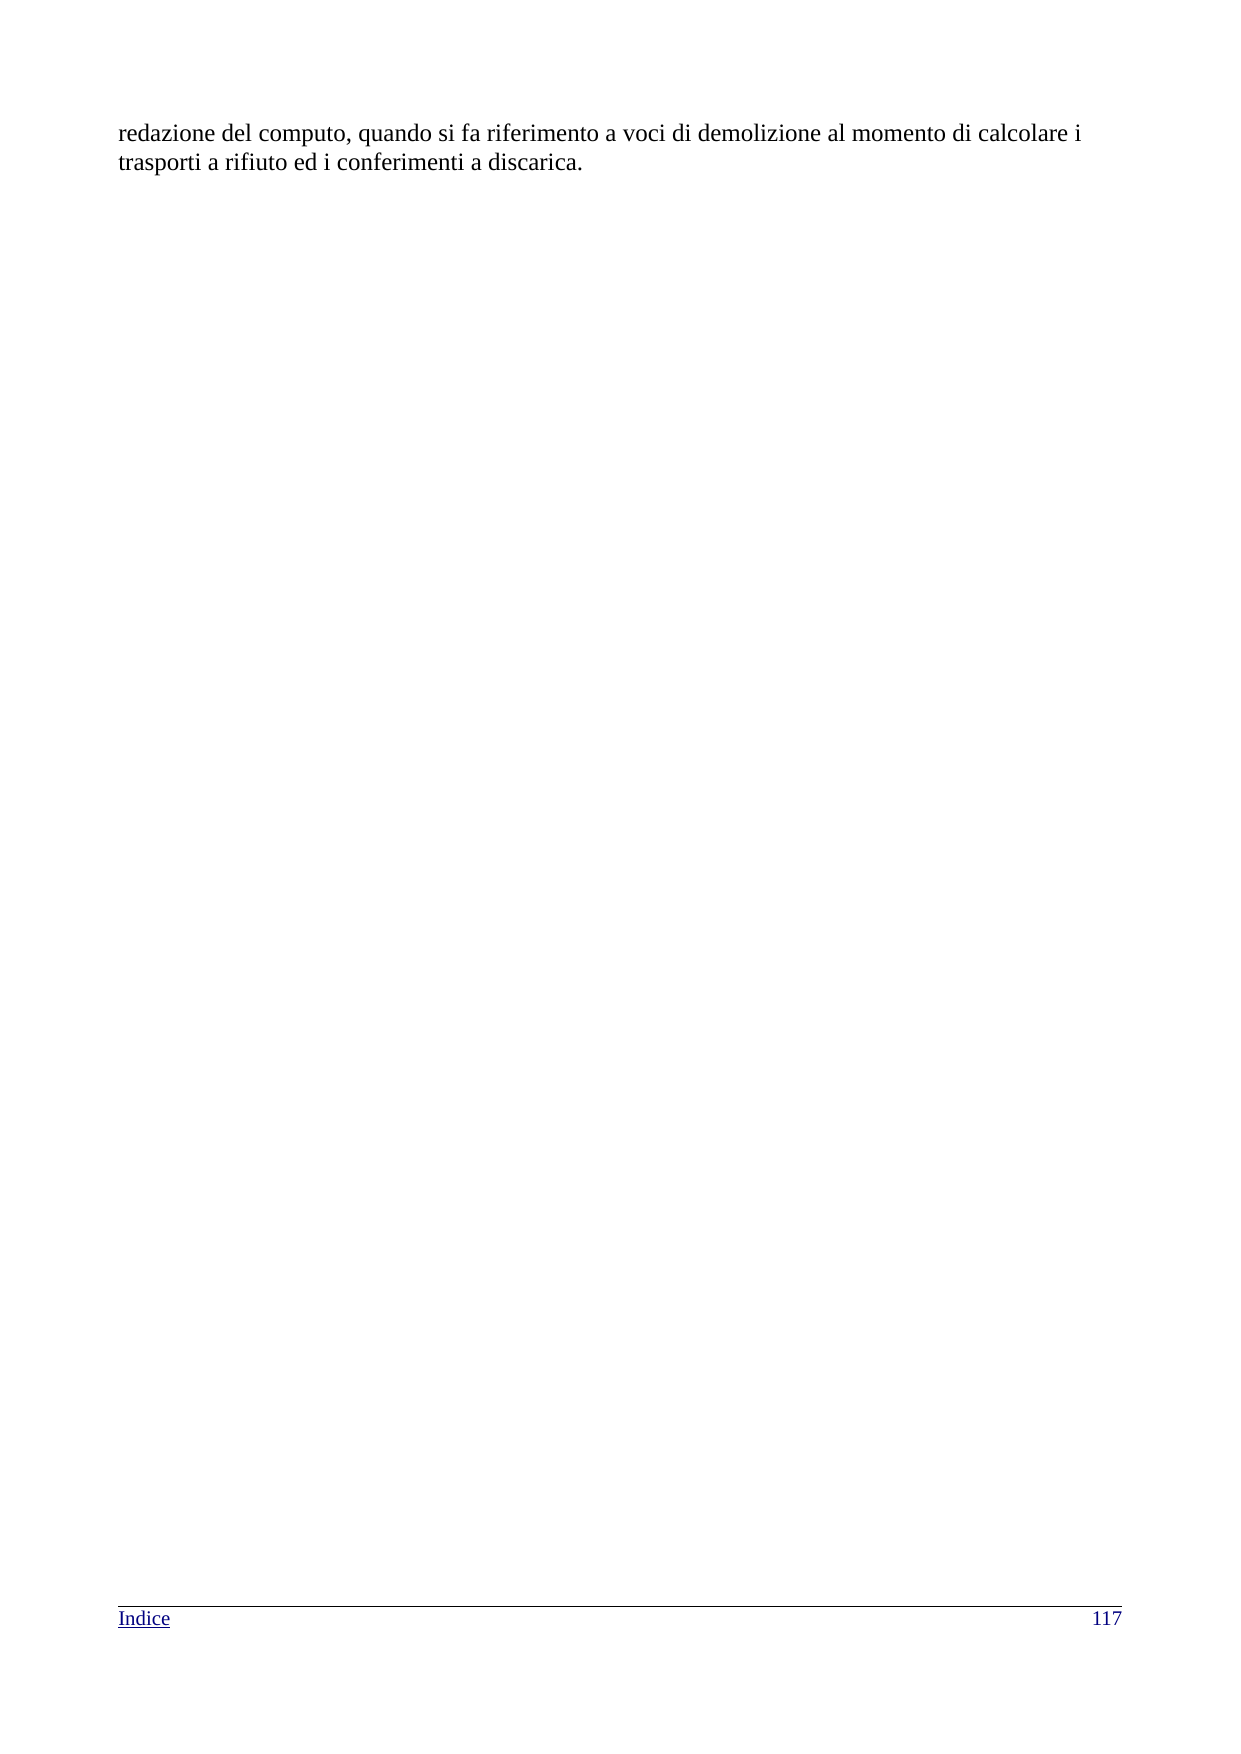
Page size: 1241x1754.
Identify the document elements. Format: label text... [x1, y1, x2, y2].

text redazione del computo, quando si fa riferimento a voci di demolizione al momento di calcolare i trasporti a rifiuto ed i conferimenti a discarica. [118, 118, 1122, 176]
